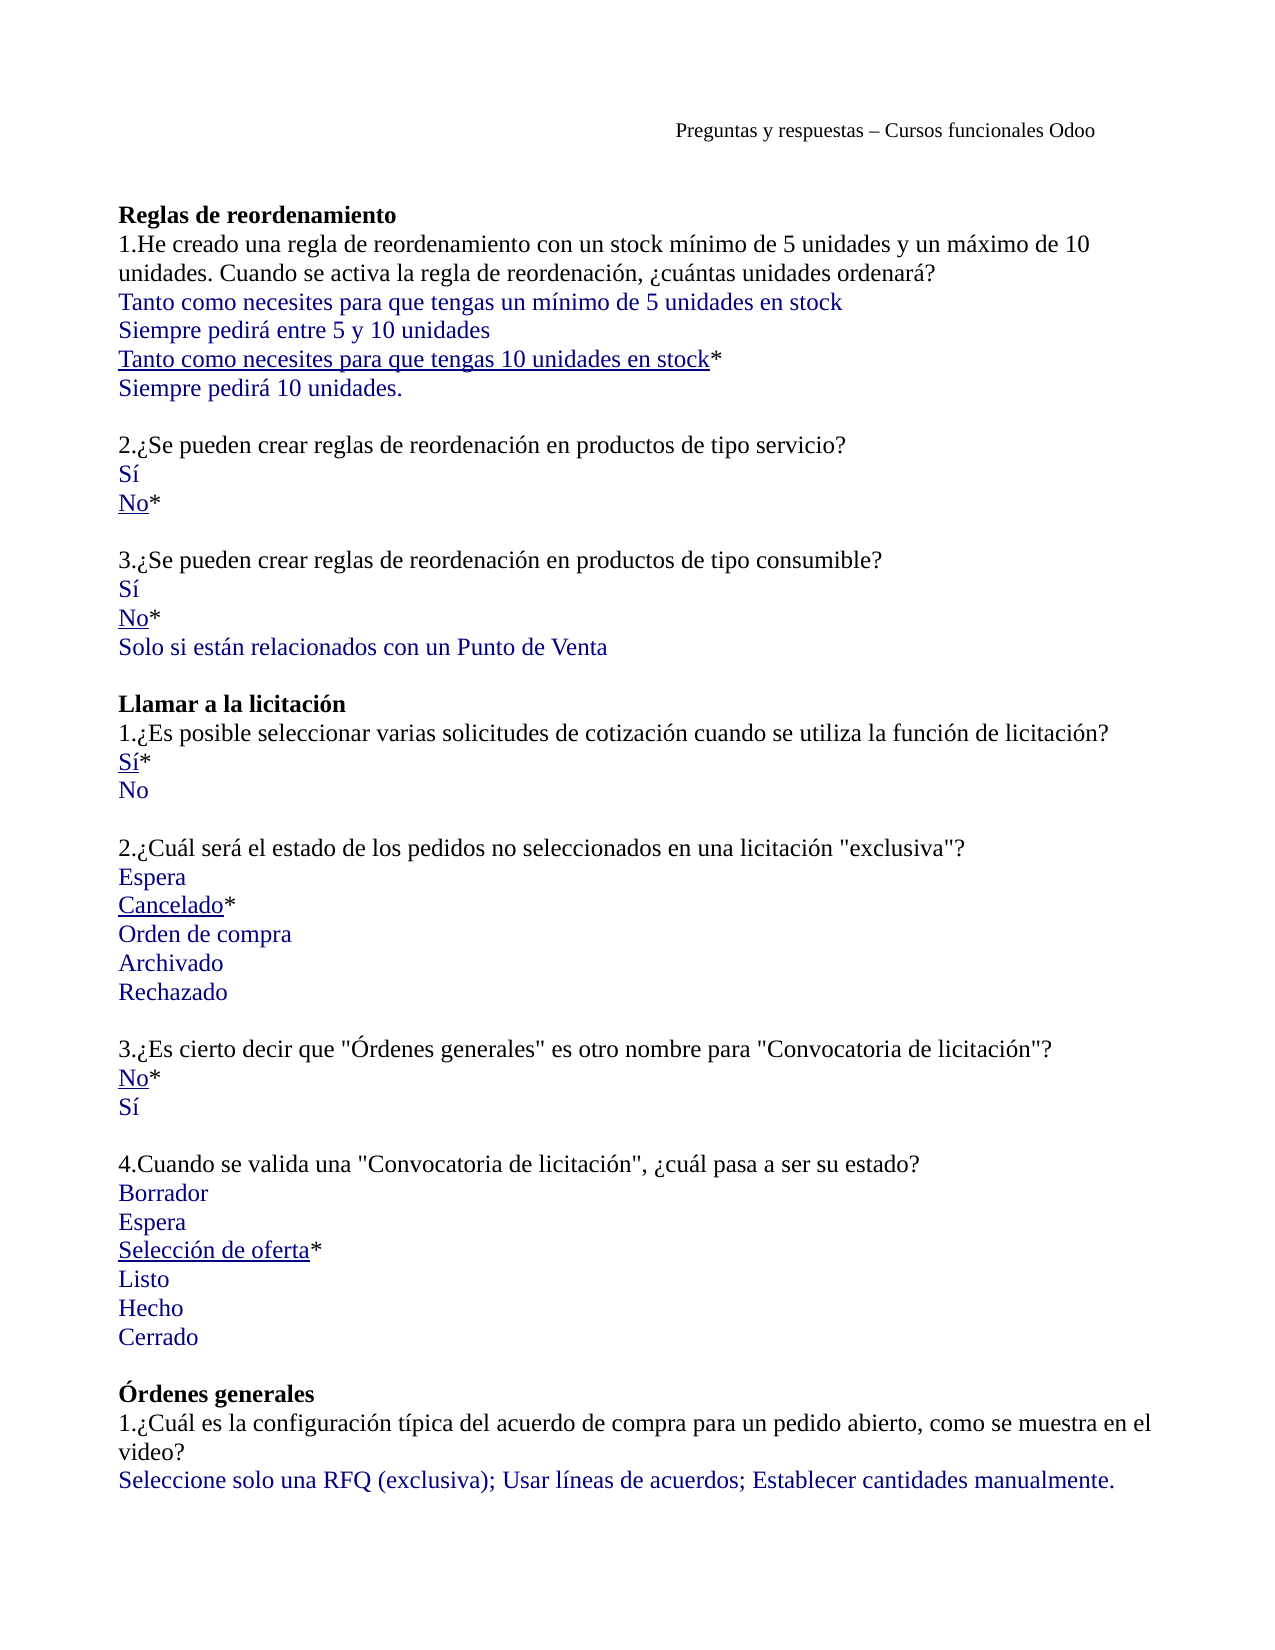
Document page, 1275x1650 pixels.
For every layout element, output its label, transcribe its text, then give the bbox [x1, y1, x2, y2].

text 2.¿Cuál será el estado de los pedidos no seleccionados en una licitación "exclusiva"? [118, 833, 1157, 862]
text Espera [118, 1207, 1157, 1235]
text Espera [118, 862, 1157, 890]
text Seleccione solo una RFQ (exclusiva); Usar líneas de acuerdos; Establecer cantidades manualmente. [118, 1465, 1157, 1494]
text 1.He creado una regla de reordenamiento con un stock mínimo de 5 unidades y un máximo de 10 unidades. Cuando se activa la regla de reordenación, ¿cuántas unidades ordenará? [118, 229, 1157, 287]
text Borrador [118, 1178, 1157, 1207]
text No* [118, 488, 1157, 517]
text Sí [118, 574, 1157, 603]
text No* [118, 603, 1157, 632]
text Orden de compra [118, 919, 1157, 948]
text Archivado [118, 948, 1157, 977]
text 1.¿Cuál es la configuración típica del acuerdo de compra para un pedido abierto, como se muestra en el video? [118, 1408, 1157, 1465]
text No [118, 775, 1157, 804]
text 4.Cuando se valida una "Convocatoria de licitación", ¿cuál pasa a ser su estado? [118, 1149, 1157, 1178]
text Órdenes generales [118, 1379, 1157, 1408]
text 2.¿Se pueden crear reglas de reordenación en productos de tipo servicio? [118, 430, 1157, 459]
text Rechazado [118, 977, 1157, 1005]
text 3.¿Es cierto decir que "Órdenes generales" es otro nombre para "Convocatoria de licitación"? [118, 1034, 1157, 1063]
text Reglas de reordenamiento [118, 200, 1157, 229]
text Siempre pedirá 10 unidades. [118, 373, 1157, 402]
text 3.¿Se pueden crear reglas de reordenación en productos de tipo consumible? [118, 545, 1157, 574]
text Listo [118, 1264, 1157, 1293]
text Cancelado* [118, 890, 1157, 919]
text Sí* [118, 747, 1157, 775]
text Solo si están relacionados con un Punto de Venta [118, 632, 1157, 660]
text Tanto como necesites para que tengas un mínimo de 5 unidades en stock [118, 287, 1157, 315]
text Siempre pedirá entre 5 y 10 unidades [118, 315, 1157, 344]
text Hecho [118, 1293, 1157, 1322]
text No* [118, 1063, 1157, 1092]
text Tanto como necesites para que tengas 10 unidades en stock* [118, 344, 1157, 373]
text Cerrado [118, 1322, 1157, 1350]
text Sí [118, 459, 1157, 488]
text Llamar a la licitación [118, 689, 1157, 718]
text 1.¿Es posible seleccionar varias solicitudes de cotización cuando se utiliza la función de licitación? [118, 718, 1157, 747]
text Selección de oferta* [118, 1235, 1157, 1264]
text Sí [118, 1092, 1157, 1120]
